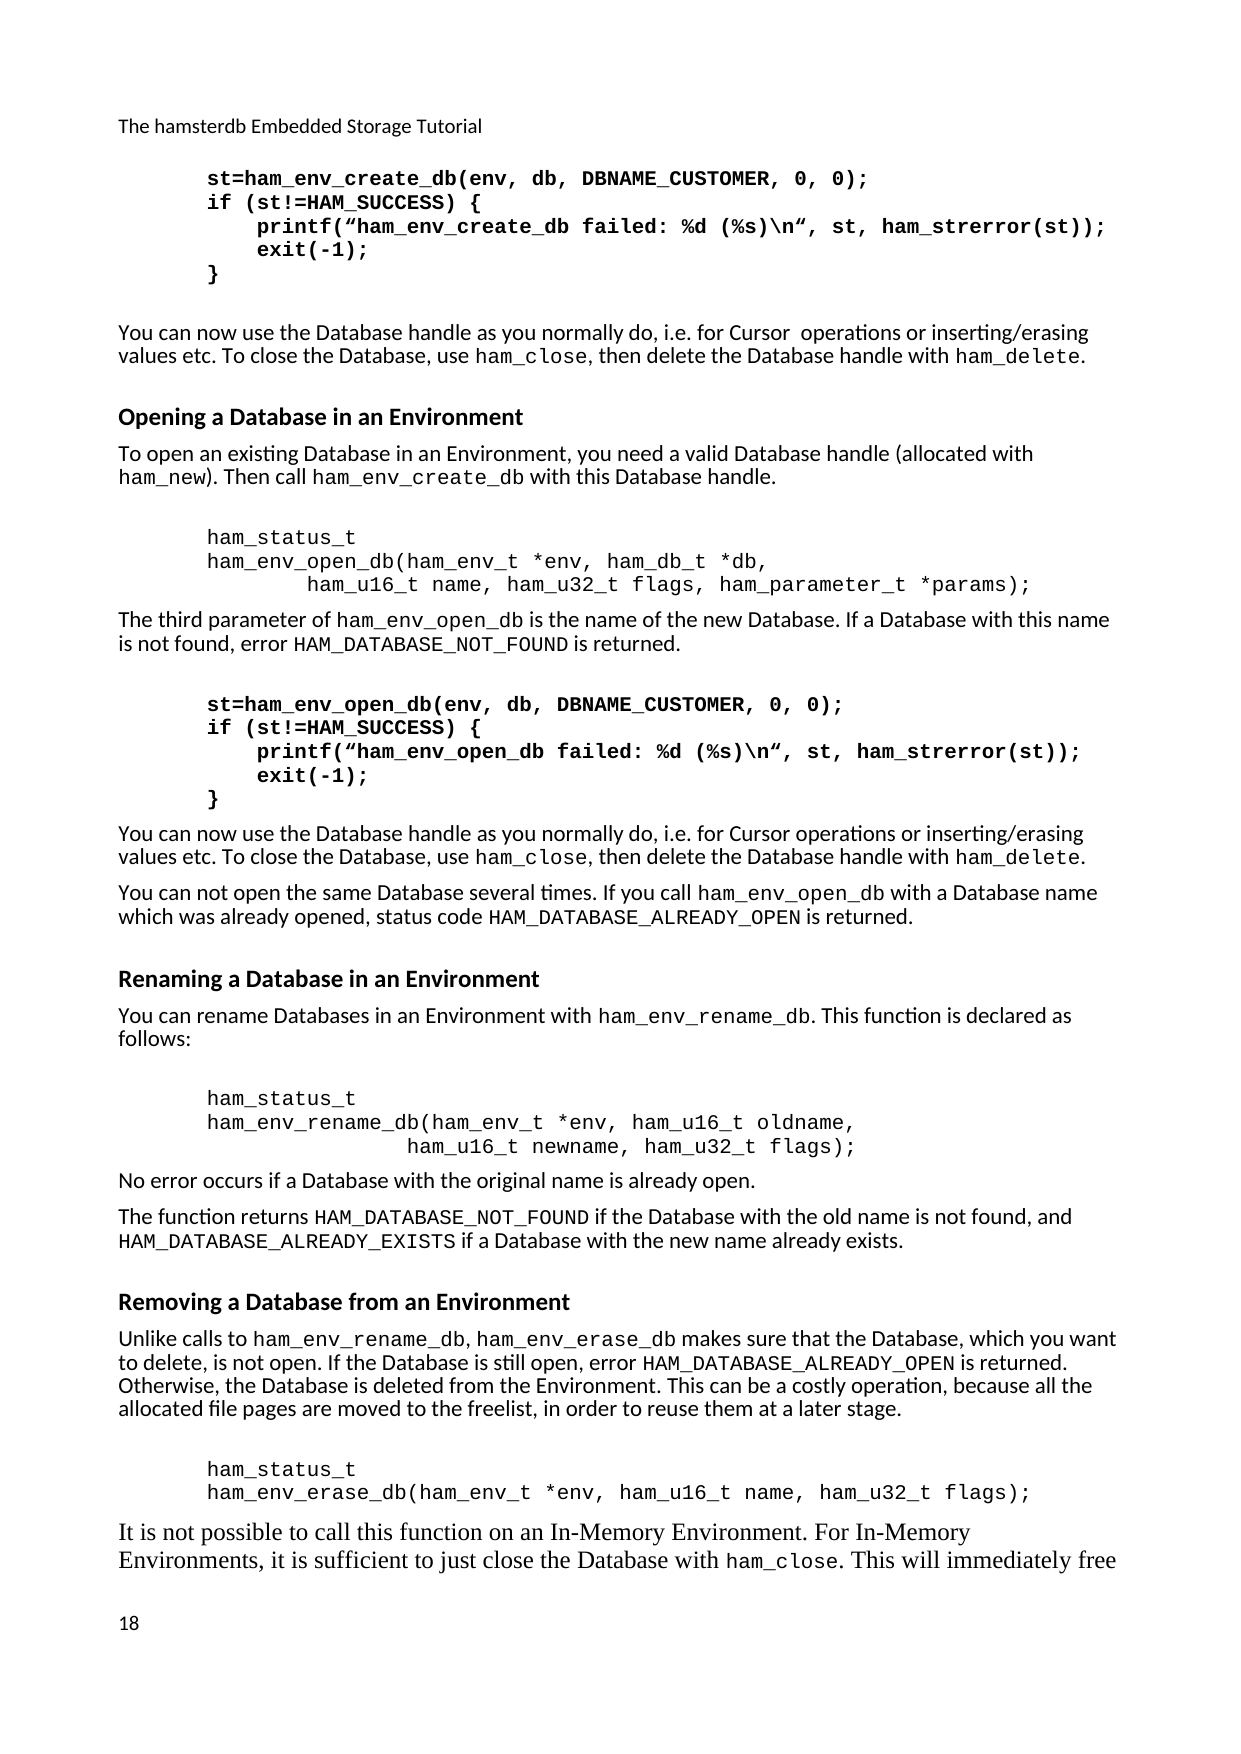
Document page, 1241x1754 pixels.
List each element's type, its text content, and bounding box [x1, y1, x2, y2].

text You can now use the Database handle as you normally do, i.e. for Cursor operations or inserting/erasing values etc. To close the Database, use ham_close, then delete the Database handle with ham_delete. [118, 323, 1122, 369]
text You can not open the same Database several times. If you call ham_env_open_db with a Database name which was already opened, status code HAM_DATABASE_ALREADY_OPEN is returned. [118, 883, 1122, 931]
text ham_status_t ham_env_rename_db(ham_env_t *env, ham_u16_t oldname, ham_u16_t newname, ham_u32_t flags); [207, 1088, 1122, 1159]
text No error occurs if a Database with the original name is already open. [118, 1172, 1122, 1195]
text The function returns HAM_DATABASE_NOT_FOUND if the Database with the old name is not found, and HAM_DATABASE_ALREADY_EXISTS if a Database with the new name already exists. [118, 1207, 1122, 1254]
text The third parameter of ham_env_open_db is the name of the new Database. If a Database with this name is not found, error HAM_DATABASE_NOT_FOUND is returned. [118, 610, 1122, 658]
subtitle Removing a Database from an Environment [118, 1292, 1122, 1317]
text You can now use the Database handle as you normally do, i.e. for Cursor operations or inserting/erasing values etc. To close the Database, use ham_close, then delete the Database handle with ham_delete. [118, 824, 1122, 871]
text st=ham_env_create_db(env, db, DBNAME_CUSTOMER, 0, 0); if (st!=HAM_SUCCESS) { printf(“ham_env_create_db failed: %d (%s)\n“, st, ham_strerror(st)); exit(-1); } [207, 168, 1122, 310]
text ham_status_t ham_env_erase_db(ham_env_t *env, ham_u16_t name, ham_u32_t flags); [207, 1459, 1122, 1506]
text ham_status_t ham_env_open_db(ham_env_t *env, ham_db_t *db, ham_u16_t name, ham_u32_t flags, ham_parameter_t *params); [207, 527, 1122, 598]
subtitle Renaming a Database in an Environment [118, 968, 1122, 993]
text It is not possible to call this function on an In-Memory Environment. For In-Memory Environments, it is sufficient to just close the Database with ham_close. This will immediately free [118, 1518, 1122, 1575]
subtitle Opening a Database in an Environment [118, 407, 1122, 432]
text st=ham_env_open_db(env, db, DBNAME_CUSTOMER, 0, 0); if (st!=HAM_SUCCESS) { printf(“ham_env_open_db failed: %d (%s)\n“, st, ham_strerror(st)); exit(-1); } [207, 694, 1122, 812]
text To open an existing Database in an Environment, you need a valid Database handle (allocated with ham_new). Then call ham_env_create_db with this Database handle. [118, 444, 1122, 491]
text Unlike calls to ham_env_rename_db, ham_env_erase_db makes sure that the Database, which you want to delete, is not open. If the Database is still open, error HAM_DATABASE_ALREADY_OPEN is returned. Otherwise, the Database is deleted from the Environment. This can be a costly operation, because all the allocated file pages are moved to the freelist, in order to reuse them at a later stage. [118, 1329, 1122, 1423]
text You can rename Databases in an Environment with ham_env_rename_db. This function is declared as follows: [118, 1006, 1122, 1052]
